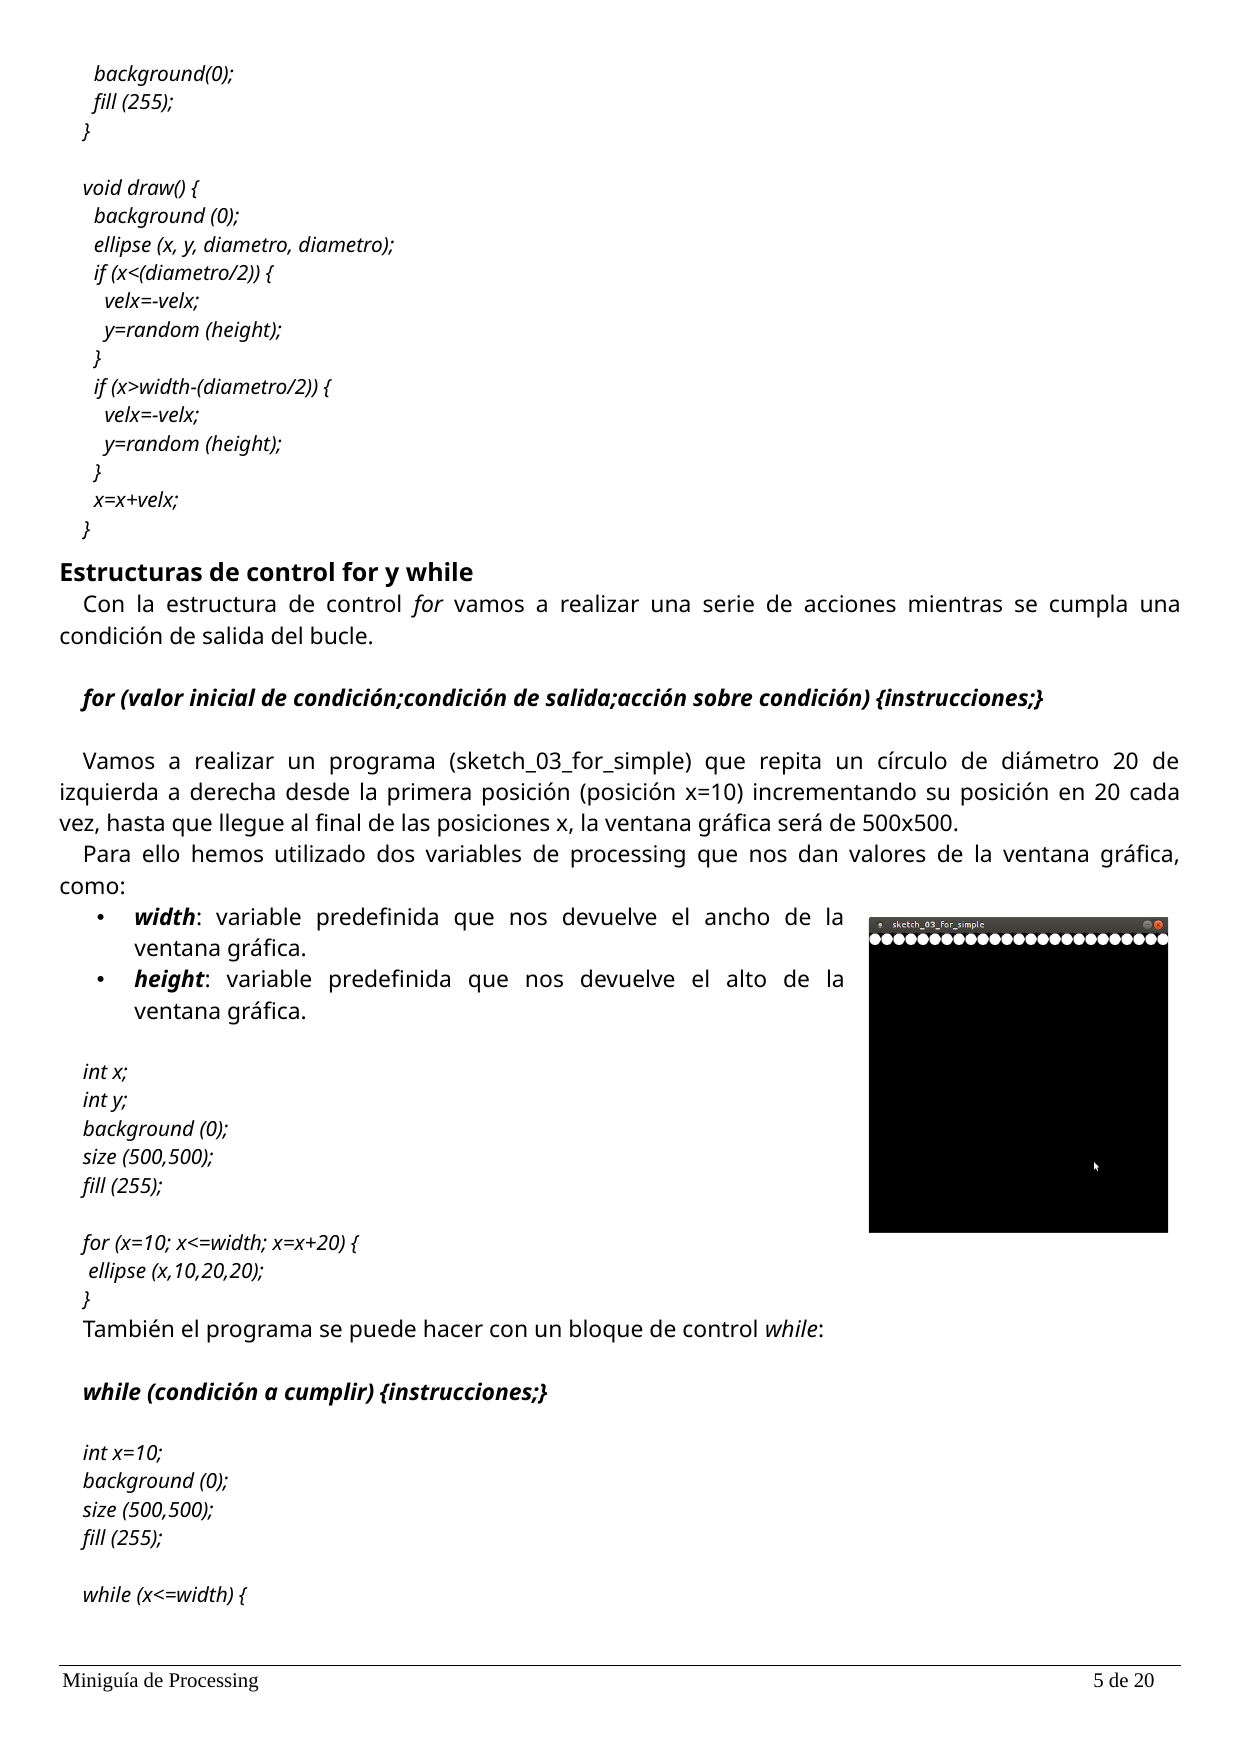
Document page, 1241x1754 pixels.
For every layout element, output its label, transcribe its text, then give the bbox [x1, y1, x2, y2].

text } [59, 116, 1181, 144]
text [1169, 1114, 1181, 1142]
text ellipse (x,10,20,20); [59, 1256, 1181, 1284]
text } [59, 343, 1181, 372]
picture [868, 917, 1169, 1233]
text int x=10; [59, 1438, 1181, 1466]
text y=random (height); [59, 429, 1181, 457]
text background (0); [59, 201, 1181, 230]
text Vamos a realizar un programa (sketch_03_for_simple) que repita un círculo de diámetro 20 de izquierda a derecha desde la primera posición (posición x=10) incrementando su posición en 20 cada vez, hasta que llegue al final de las posiciones x, la ventana gráfica será de 500x500. [59, 744, 1181, 838]
text background (0); [59, 1114, 868, 1142]
text } [59, 1284, 1181, 1313]
text int y; [59, 1086, 868, 1114]
text y=random (height); [59, 315, 1181, 343]
text background(0); [59, 59, 1181, 87]
text velx=-velx; [59, 287, 1181, 315]
text } [59, 514, 1181, 542]
text Con la estructura de control for vamos a realizar una serie de acciones mientras se cumpla una condición de salida del bucle. [59, 588, 1181, 651]
text size (500,500); [59, 1142, 868, 1171]
text while (x<=width) { [59, 1580, 1181, 1609]
list height: variable predefinida que nos devuelve el alto de la ventana gráfica. [97, 963, 868, 1026]
text [1169, 1171, 1181, 1199]
text velx=-velx; [59, 400, 1181, 429]
text fill (255); [59, 87, 1181, 116]
text if (x<(diametro/2)) { [59, 258, 1181, 287]
text if (x>width-(diametro/2)) { [59, 372, 1181, 400]
text fill (255); [59, 1523, 1181, 1552]
text for (x=10; x<=width; x=x+20) { [59, 1228, 1181, 1256]
text [1169, 1057, 1181, 1086]
text Estructuras de control for y while [59, 554, 1181, 588]
text while (condición a cumplir) {instrucciones;} [59, 1376, 1181, 1407]
text [1169, 1086, 1181, 1114]
text size (500,500); [59, 1495, 1181, 1523]
text } [59, 457, 1181, 486]
text ellipse (x, y, diametro, diametro); [59, 230, 1181, 258]
text fill (255); [59, 1171, 868, 1199]
text int x; [59, 1057, 868, 1086]
text for (valor inicial de condición;condición de salida;acción sobre condición) {instrucciones;} [59, 682, 1181, 713]
text x=x+velx; [59, 486, 1181, 514]
text void draw() { [59, 173, 1181, 201]
text Para ello hemos utilizado dos variables de processing que nos dan valores de la ventana gráfica, como: [59, 838, 1181, 901]
list width: variable predefinida que nos devuelve el ancho de la ventana gráfica. [97, 901, 1181, 963]
text [1169, 1142, 1181, 1171]
text background (0); [59, 1466, 1181, 1495]
text También el programa se puede hacer con un bloque de control while: [59, 1313, 1181, 1344]
